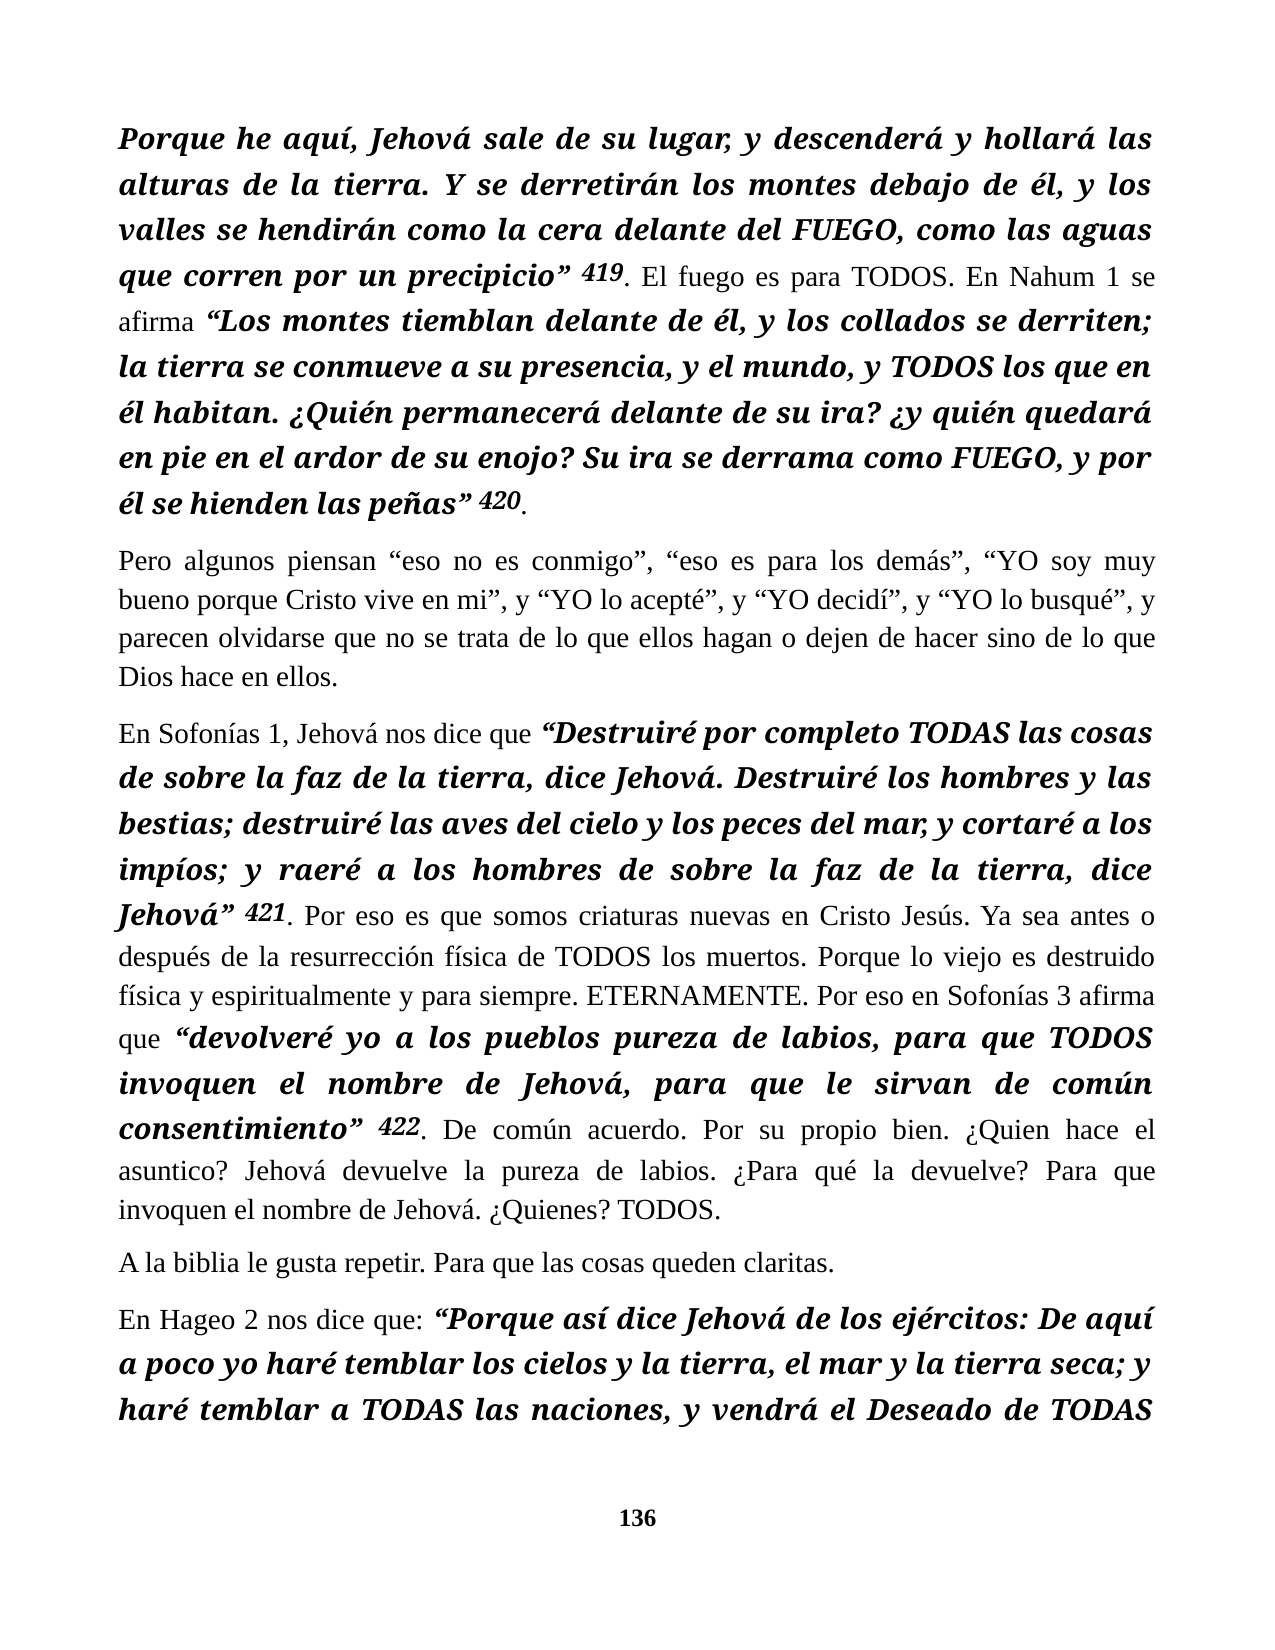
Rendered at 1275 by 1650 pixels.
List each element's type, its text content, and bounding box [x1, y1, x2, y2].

text En Hageo 2 nos dice que: “Porque así dice Jehová de los ejércitos: De aquí a poco yo haré temblar los cielos y la tierra, el mar y la tierra seca; y haré temblar a TODAS las naciones, y vendrá el Deseado de TODAS [118, 1298, 1157, 1429]
text En Sofonías 1, Jehová nos dice que “Destruiré por completo TODAS las cosas de sobre la faz de la tierra, dice Jehová. Destruiré los hombres y las bestias; destruiré las aves del cielo y los peces del mar, y cortaré a los impíos; y raeré a los hombres de sobre la faz de la tierra, dice Jehová” . Por eso es que somos criaturas nuevas en Cristo Jesús. Ya sea antes o después de la resurrección física de TODOS los muertos. Porque lo viejo es destruido física y espiritualmente y para siempre. ETERNAMENTE. Por eso en Sofonías 3 afirma que “devolveré yo a los pueblos pureza de labios, para que TODOS invoquen el nombre de Jehová, para que le sirvan de común consentimiento” . De común acuerdo. Por su propio bien. ¿Quien hace el asuntico? Jehová devuelve la pureza de labios. ¿Para qué la devuelve? Para que invoquen el nombre de Jehová. ¿Quienes? TODOS. [118, 712, 1157, 1225]
text A la biblia le gusta repetir. Para que las cosas queden claritas. [118, 1245, 1157, 1278]
text Pero algunos piensan “eso no es conmigo”, “eso es para los demás”, “YO soy muy bueno porque Cristo vive en mi”, y “YO lo acepté”, y “YO decidí”, y “YO lo busqué”, y parecen olvidarse que no se trata de lo que ellos hagan o dejen de hacer sino de lo que Dios hace en ellos. [118, 543, 1157, 692]
text Porque he aquí, Jehová sale de su lugar, y descenderá y hollará las alturas de la tierra. Y se derretirán los montes debajo de él, y los valles se hendirán como la cera delante del FUEGO, como las aguas que corren por un precipicio” . El fuego es para TODOS. En Nahum 1 se afirma “Los montes tiemblan delante de él, y los collados se derriten; la tierra se conmueve a su presencia, y el mundo, y TODOS los que en él habitan. ¿Quién permanecerá delante de su ira? ¿y quién quedará en pie en el ardor de su enojo? Su ira se derrama como FUEGO, y por él se hienden las peñas” . [118, 118, 1157, 523]
